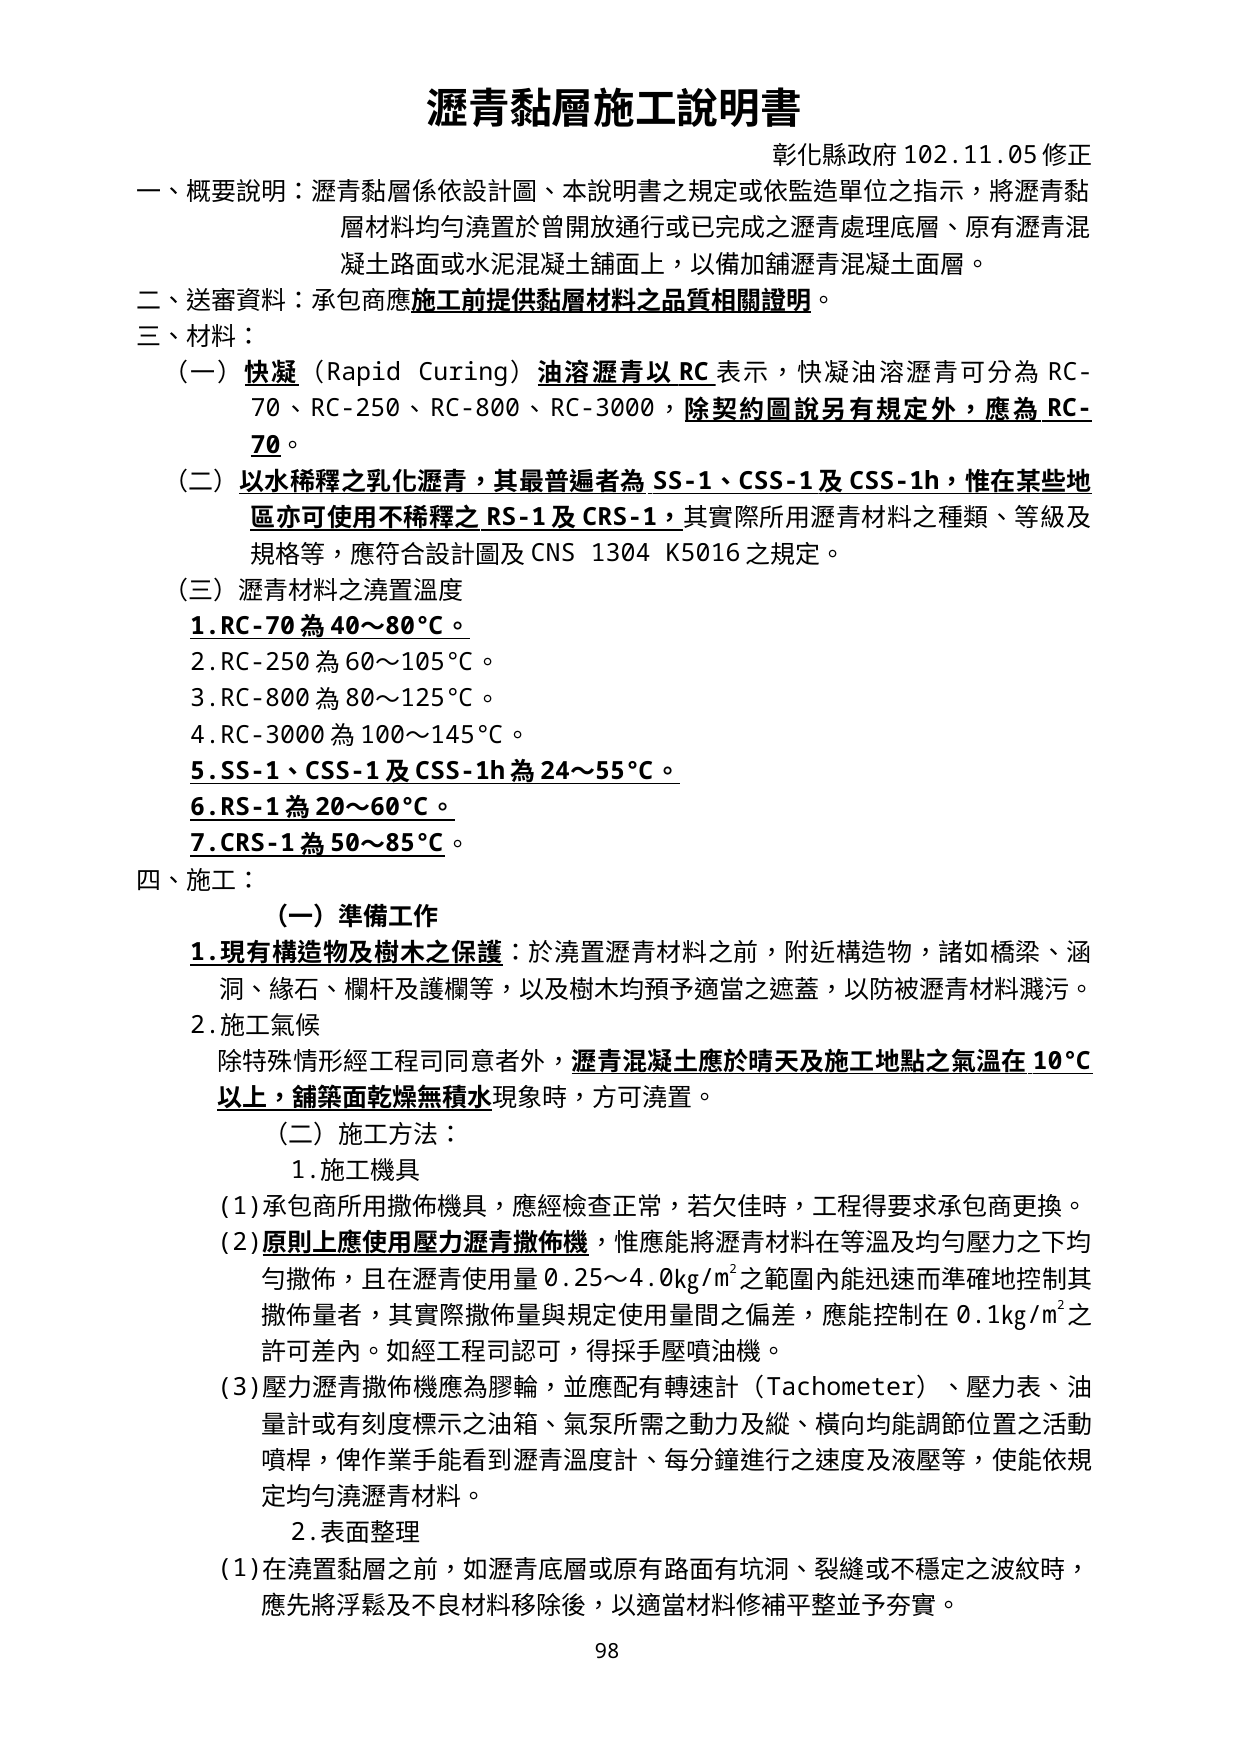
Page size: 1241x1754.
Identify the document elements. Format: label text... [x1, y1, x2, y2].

text （一）快凝（Rapid Curing）油溶瀝青以RC表示，快凝油溶瀝青可分為RC-70、RC-250、RC-800、RC-3000，除契約圖說另有規定外，應為RC-70。 [163, 353, 1092, 462]
text 7.CRS-1為50～85℃。 [190, 824, 1092, 860]
text 二、送審資料：承包商應施工前提供黏層材料之品質相關證明。 [136, 280, 1092, 317]
text 4.RC-3000為100～145℃。 [190, 715, 1092, 752]
text (1)在澆置黏層之前，如瀝青底層或原有路面有坑洞、裂縫或不穩定之波紋時，應先將浮鬆及不良材料移除後，以適當材料修補平整並予夯實。 [217, 1549, 1092, 1622]
text 2.施工氣候 [190, 1005, 1092, 1042]
text 四、施工： [136, 860, 1092, 897]
text 1.施工機具 [290, 1150, 1092, 1187]
text (1)承包商所用撒佈機具，應經檢查正常，若欠佳時，工程得要求承包商更換。 [217, 1187, 1092, 1223]
text （二）施工方法： [263, 1114, 1092, 1150]
text 彰化縣政府102.11.05修正 [136, 135, 1092, 172]
text 1.現有構造物及樹木之保護：於澆置瀝青材料之前，附近構造物，諸如橋梁、涵洞、緣石、欄杆及護欄等，以及樹木均預予適當之遮蓋，以防被瀝青材料濺污。 [190, 933, 1092, 1005]
text （三）瀝青材料之澆置溫度 [163, 570, 1092, 607]
text 3.RC-800為80～125℃。 [190, 679, 1092, 715]
text 1.RC-70為40～80℃。 [190, 607, 1092, 643]
text （二）以水稀釋之乳化瀝青，其最普遍者為SS-1、CSS-1及CSS-1h，惟在某些地區亦可使用不稀釋之RS-1及CRS-1，其實際所用瀝青材料之種類、等級及規格等，應符合設計圖及CNS 1304 K5016之規定。 [163, 462, 1092, 570]
text 6.RS-1為20～60℃。 [190, 788, 1092, 824]
text 2.表面整理 [290, 1513, 1092, 1549]
text （一）準備工作 [263, 897, 1092, 933]
text 一、概要說明：瀝青黏層係依設計圖、本說明書之規定或依監造單位之指示，將瀝青黏層材料均勻澆置於曾開放通行或已完成之瀝青處理底層、原有瀝青混凝土路面或水泥混凝土舖面上，以備加舖瀝青混凝土面層。 [136, 172, 1092, 280]
text 5.SS-1、CSS-1及CSS-1h為24～55℃。 [190, 752, 1092, 788]
text 除特殊情形經工程司同意者外，瀝青混凝土應於晴天及施工地點之氣溫在10℃以上，舖築面乾燥無積水現象時，方可澆置。 [217, 1042, 1092, 1114]
text (3)壓力瀝青撒佈機應為膠輪，並應配有轉速計（Tachometer）、壓力表、油量計或有刻度標示之油箱、氣泵所需之動力及縱、橫向均能調節位置之活動噴桿，俾作業手能看到瀝青溫度計、每分鐘進行之速度及液壓等，使能依規定均勻澆瀝青材料。 [217, 1368, 1092, 1513]
text (2)原則上應使用壓力瀝青撒佈機，惟應能將瀝青材料在等溫及均勻壓力之下均勻撒佈，且在瀝青使用量0.25～4.0㎏/m2之範圍內能迅速而準確地控制其撒佈量者，其實際撒佈量與規定使用量間之偏差，應能控制在0.1㎏/m2之許可差內。如經工程司認可，得採手壓噴油機。 [217, 1223, 1092, 1368]
text 瀝青黏層施工說明書 [136, 75, 1092, 135]
text 三、材料： [136, 317, 1092, 353]
text 2.RC-250為60～105℃。 [190, 643, 1092, 679]
